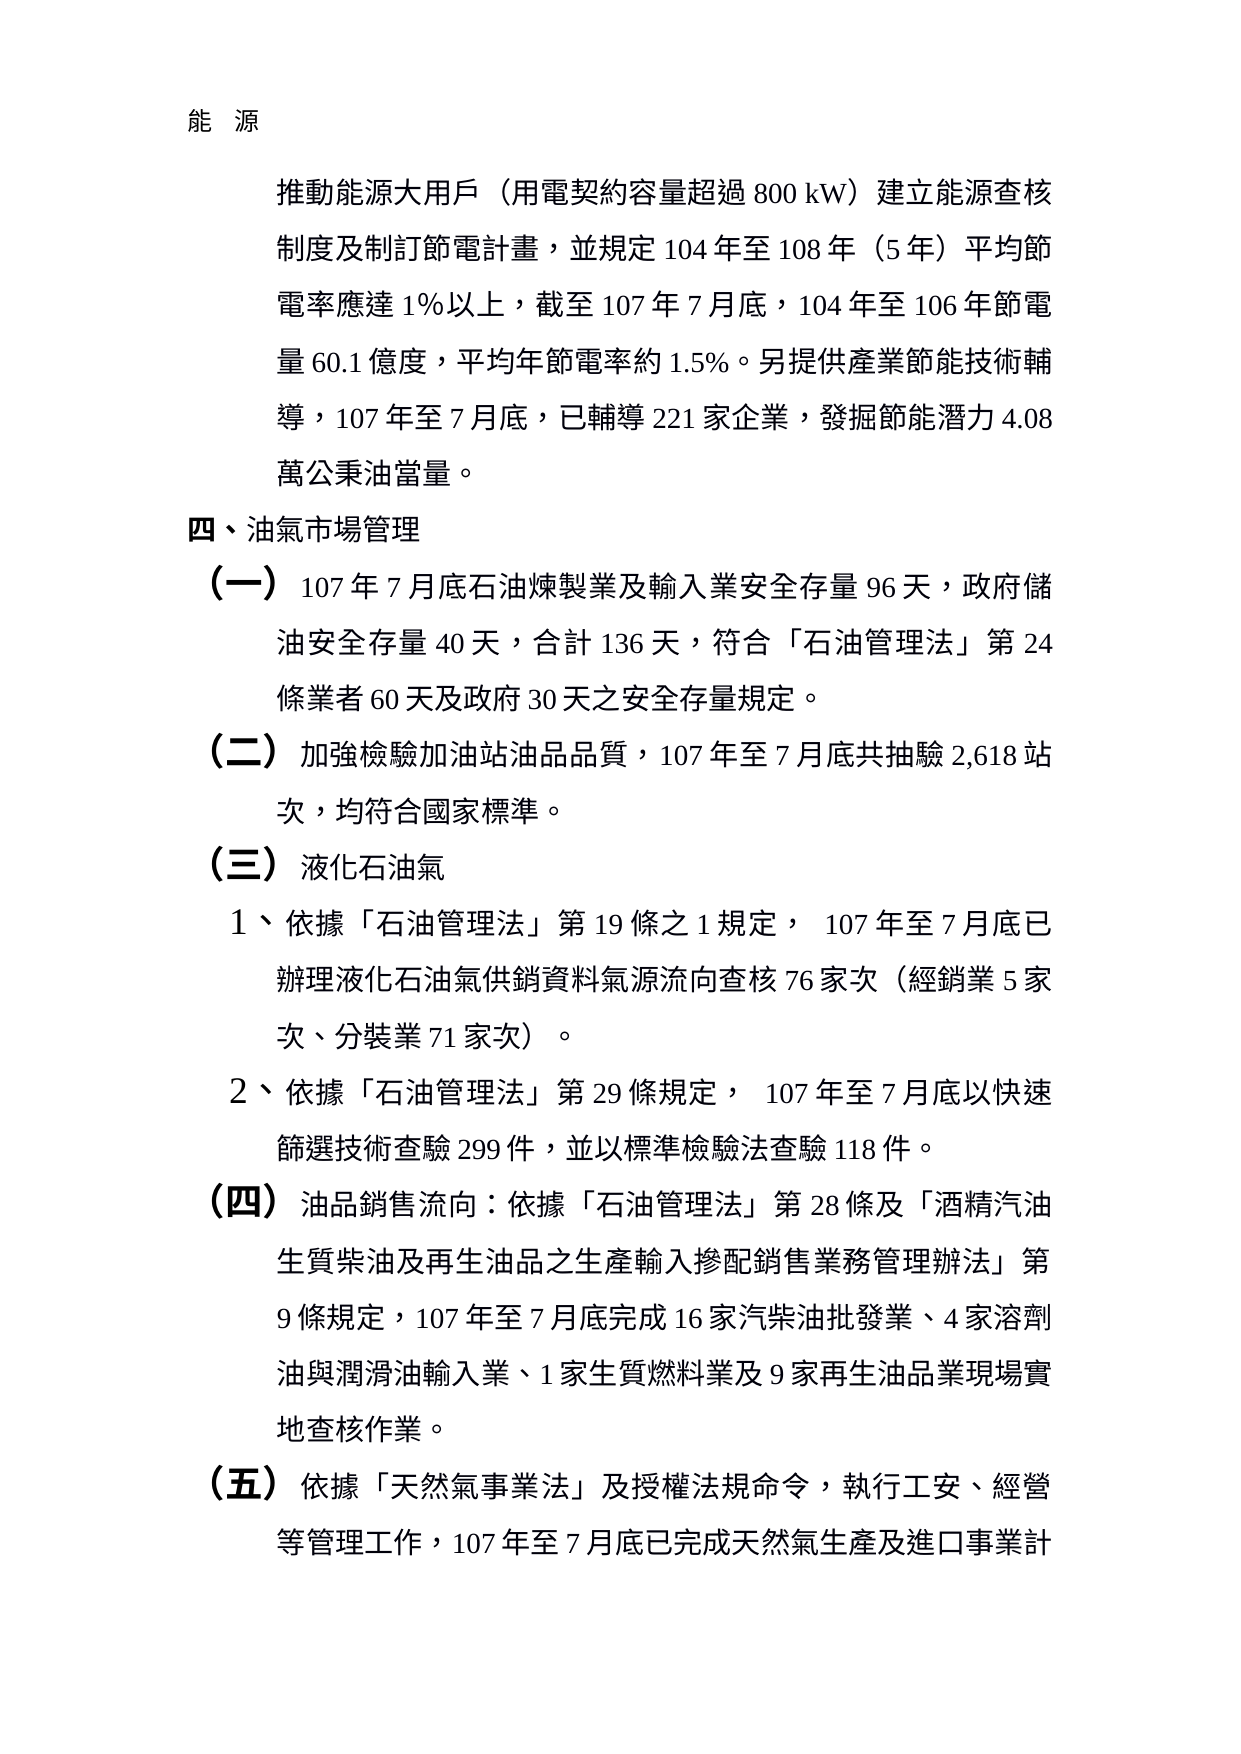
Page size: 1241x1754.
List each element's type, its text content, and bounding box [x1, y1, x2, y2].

list 依據「石油管理法」第19條之1規定， 107年至7月底已辦理液化石油氣供銷資料氣源流向查核76家次（經銷業5家次、分裝業71家次）。 [229, 889, 1053, 1058]
list 依據「天然氣事業法」及授權法規命令，執行工安、經營等管理工作，107年至7月底已完成天然氣生產及進口事業計 [187, 1452, 1053, 1564]
list 依據「石油管理法」第29條規定， 107年至7月底以快速篩選技術查驗299件，並以標準檢驗法查驗118件。 [229, 1058, 1053, 1171]
text 推動能源大用戶（用電契約容量超過800 kW）建立能源查核制度及制訂節電計畫，並規定104年至108年（5年）平均節電率應達1％以上，截至107年7月底，104年至106年節電量60.1億度，平均年節電率約1.5%。另提供產業節能技術輔導，107年至7月底，已輔導221家企業，發掘節能潛力4.08萬公秉油當量。 [276, 158, 1053, 496]
list 油品銷售流向：依據「石油管理法」第28條及「酒精汽油生質柴油及再生油品之生產輸入摻配銷售業務管理辦法」第9條規定，107年至7月底完成16家汽柴油批發業、4家溶劑油與潤滑油輸入業、1家生質燃料業及9家再生油品業現場實地查核作業。 [187, 1171, 1053, 1452]
list 107年7月底石油煉製業及輸入業安全存量96天，政府儲油安全存量40天，合計136天，符合「石油管理法」第24條業者60天及政府30天之安全存量規定。 [187, 552, 1053, 721]
list 液化石油氣 [187, 833, 1053, 889]
list 加強檢驗加油站油品品質，107年至7月底共抽驗2,618站次，均符合國家標準。 [187, 721, 1053, 833]
list 油氣市場管理 [187, 496, 1053, 552]
